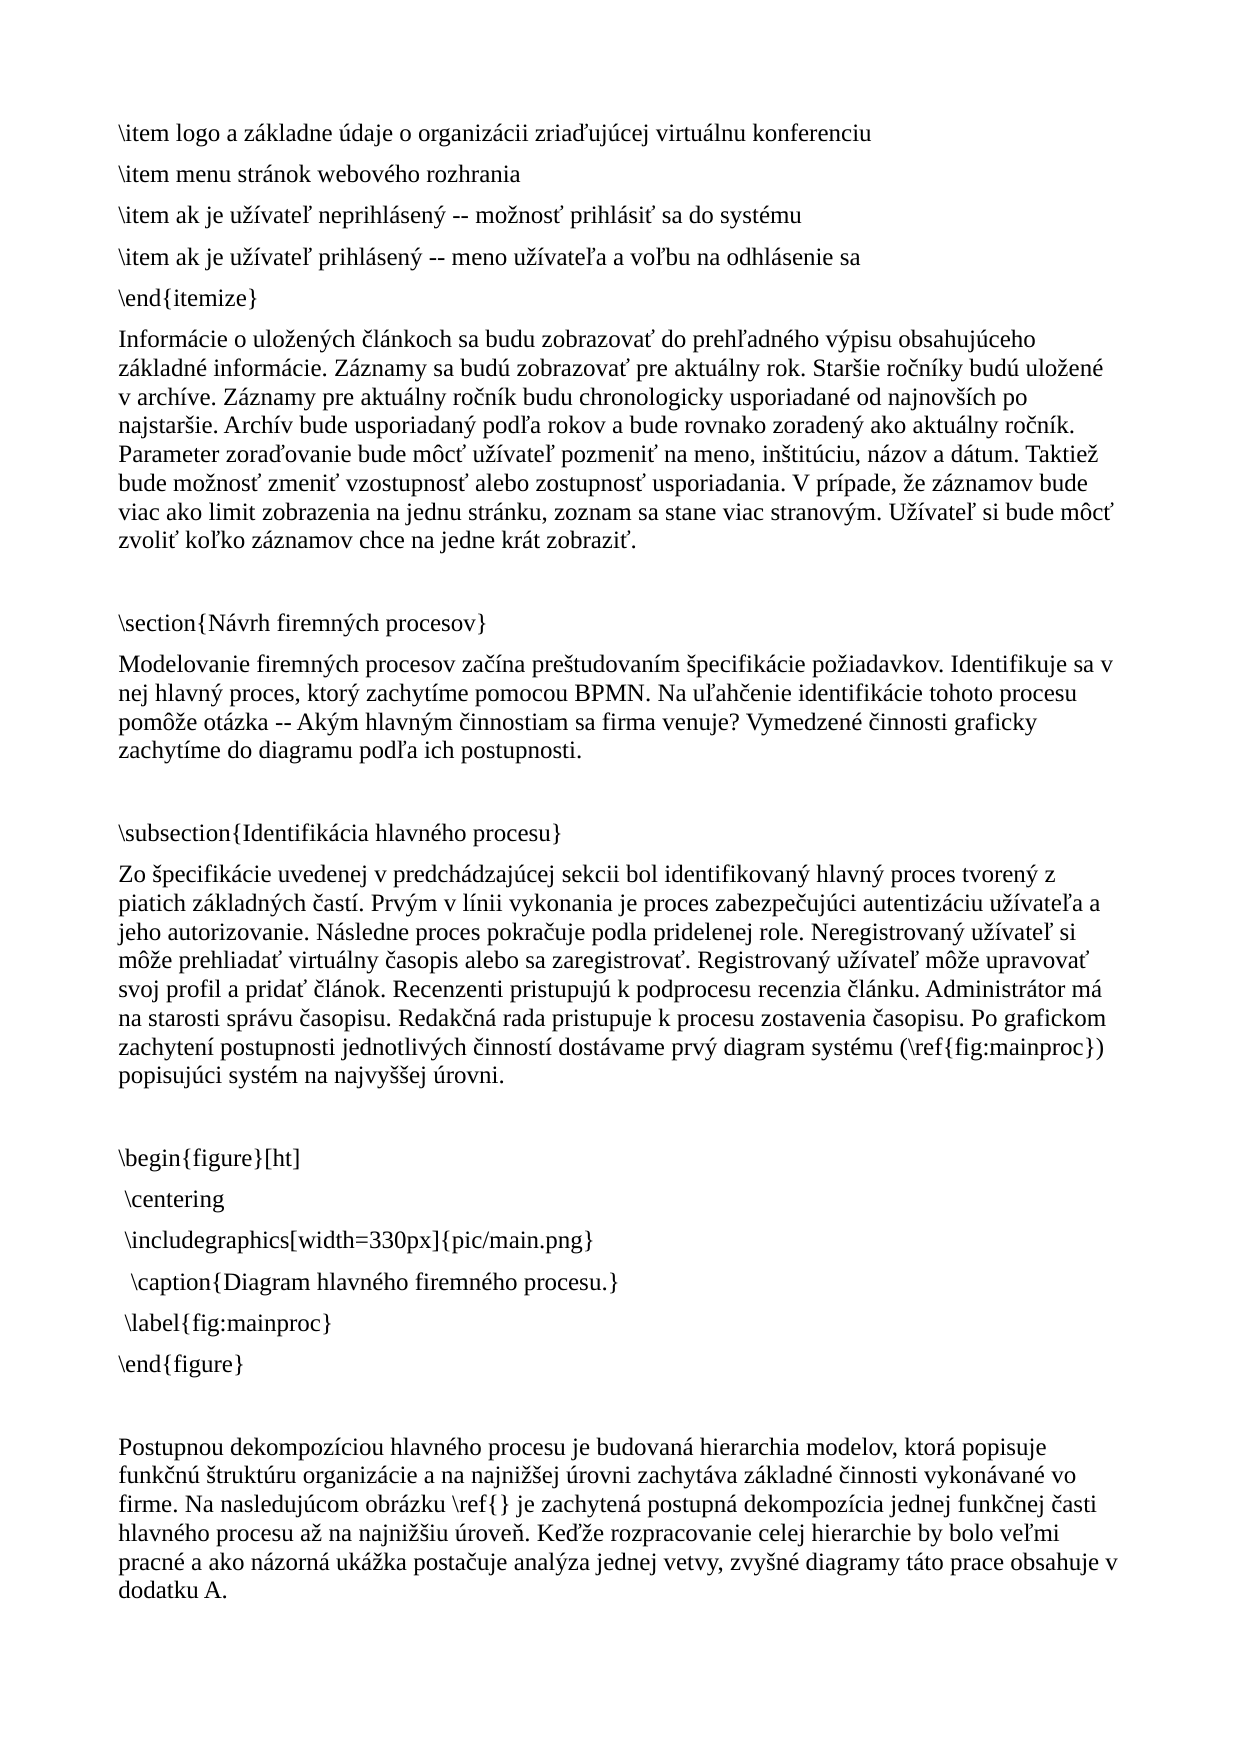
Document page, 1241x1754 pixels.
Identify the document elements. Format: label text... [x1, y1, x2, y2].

text \section{Návrh firemných procesov} [118, 608, 1122, 637]
text \caption{Diagram hlavného firemného procesu.} [118, 1267, 1122, 1296]
text Zo špecifikácie uvedenej v predchádzajúcej sekcii bol identifikovaný hlavný proces tvorený z piatich základných častí. Prvým v línii vykonania je proces zabezpečujúci autentizáciu užívateľa a jeho autorizovanie. Následne proces pokračuje podla pridelenej role. Neregistrovaný užívateľ si môže prehliadať virtuálny časopis alebo sa zaregistrovať. Registrovaný užívateľ môže upravovať svoj profil a pridať článok. Recenzenti pristupujú k podprocesu recenzia článku. Administrátor má na starosti správu časopisu. Redakčná rada pristupuje k procesu zostavenia časopisu. Po grafickom zachytení postupnosti jednotlivých činností dostávame prvý diagram systému (\ref{fig:mainproc}) popisujúci systém na najvyššej úrovni. [118, 859, 1122, 1089]
text \item ak je užívateľ neprihlásený -- možnosť prihlásiť sa do systému [118, 201, 1122, 229]
text Informácie o uložených článkoch sa budu zobrazovať do prehľadného výpisu obsahujúceho základné informácie. Záznamy sa budú zobrazovať pre aktuálny rok. Staršie ročníky budú uložené v archíve. Záznamy pre aktuálny ročník budu chronologicky usporiadané od najnovších po najstaršie. Archív bude usporiadaný podľa rokov a bude rovnako zoradený ako aktuálny ročník. Parameter zoraďovanie bude môcť užívateľ pozmeniť na meno, inštitúciu, názov a dátum. Taktiež bude možnosť zmeniť vzostupnosť alebo zostupnosť usporiadania. V prípade, že záznamov bude viac ako limit zobrazenia na jednu stránku, zoznam sa stane viac stranovým. Užívateľ si bude môcť zvoliť koľko záznamov chce na jedne krát zobraziť. [118, 324, 1122, 554]
text Postupnou dekompozíciou hlavného procesu je budovaná hierarchia modelov, ktorá popisuje funkčnú štruktúru organizácie a na najnižšej úrovni zachytáva základné činnosti vykonávané vo firme. Na nasledujúcom obrázku \ref{} je zachytená postupná dekompozícia jednej funkčnej časti hlavného procesu až na najnižšiu úroveň. Keďže rozpracovanie celej hierarchie by bolo veľmi pracné a ako názorná ukážka postačuje analýza jednej vetvy, zvyšné diagramy táto prace obsahuje v dodatku A. [118, 1432, 1122, 1604]
text \begin{figure}[ht] [118, 1143, 1122, 1172]
text \includegraphics[width=330px]{pic/main.png} [118, 1226, 1122, 1254]
text \item menu stránok webového rozhrania [118, 159, 1122, 188]
text \subsection{Identifikácia hlavného procesu} [118, 818, 1122, 847]
text Modelovanie firemných procesov začína preštudovaním špecifikácie požiadavkov. Identifikuje sa v nej hlavný proces, ktorý zachytíme pomocou BPMN. Na uľahčenie identifikácie tohoto procesu pomôže otázka -- Akým hlavným činnostiam sa firma venuje? Vymedzené činnosti graficky zachytíme do diagramu podľa ich postupnosti. [118, 649, 1122, 764]
text \centering [118, 1184, 1122, 1213]
text \label{fig:mainproc} [118, 1308, 1122, 1337]
text \end{figure} [118, 1349, 1122, 1378]
text \item logo a základne údaje o organizácii zriaďujúcej virtuálnu konferenciu [118, 118, 1122, 147]
text \end{itemize} [118, 283, 1122, 312]
text \item ak je užívateľ prihlásený -- meno užívateľa a voľbu na odhlásenie sa [118, 242, 1122, 271]
